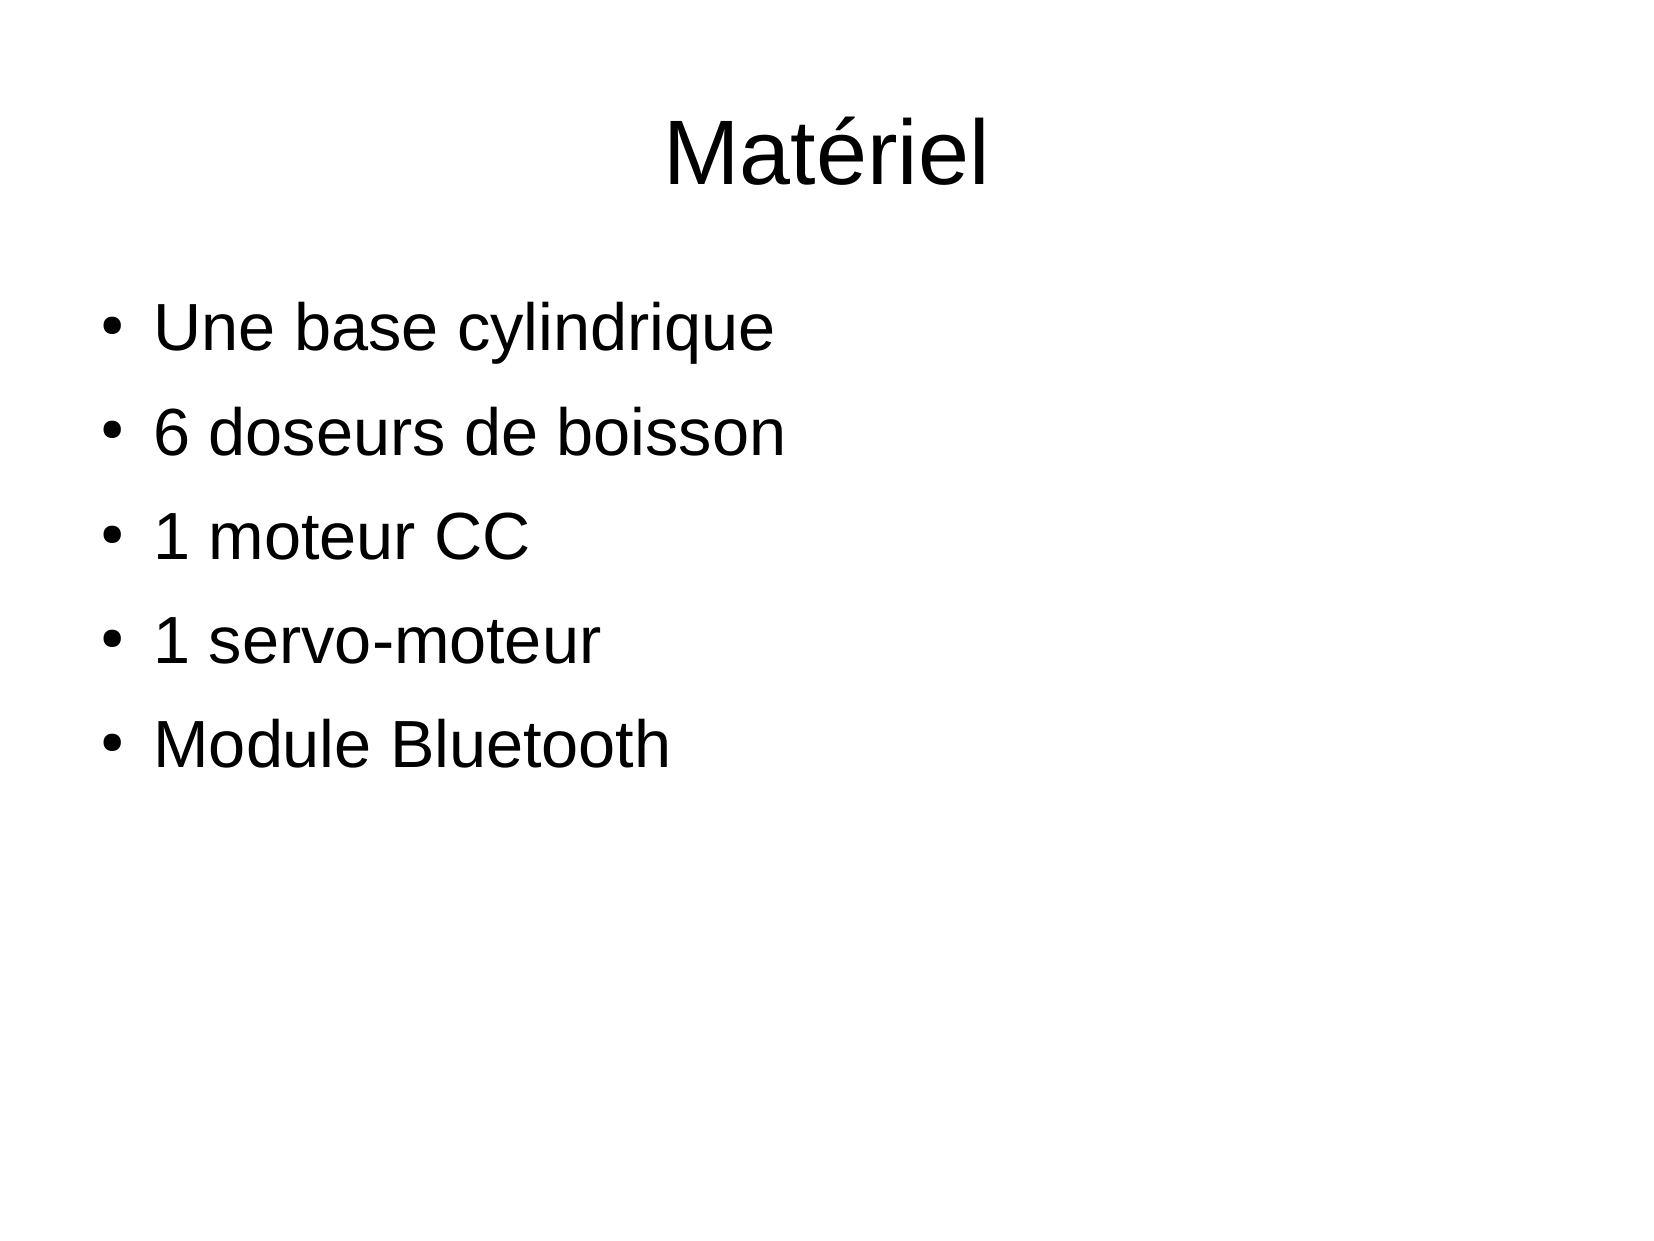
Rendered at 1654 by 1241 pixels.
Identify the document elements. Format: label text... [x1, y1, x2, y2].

list Une base cylindrique 6 doseurs de boisson 1 moteur CC 1 servo-moteur Module Bluetooth [82, 290, 1571, 1109]
title Matériel [82, 49, 1571, 257]
